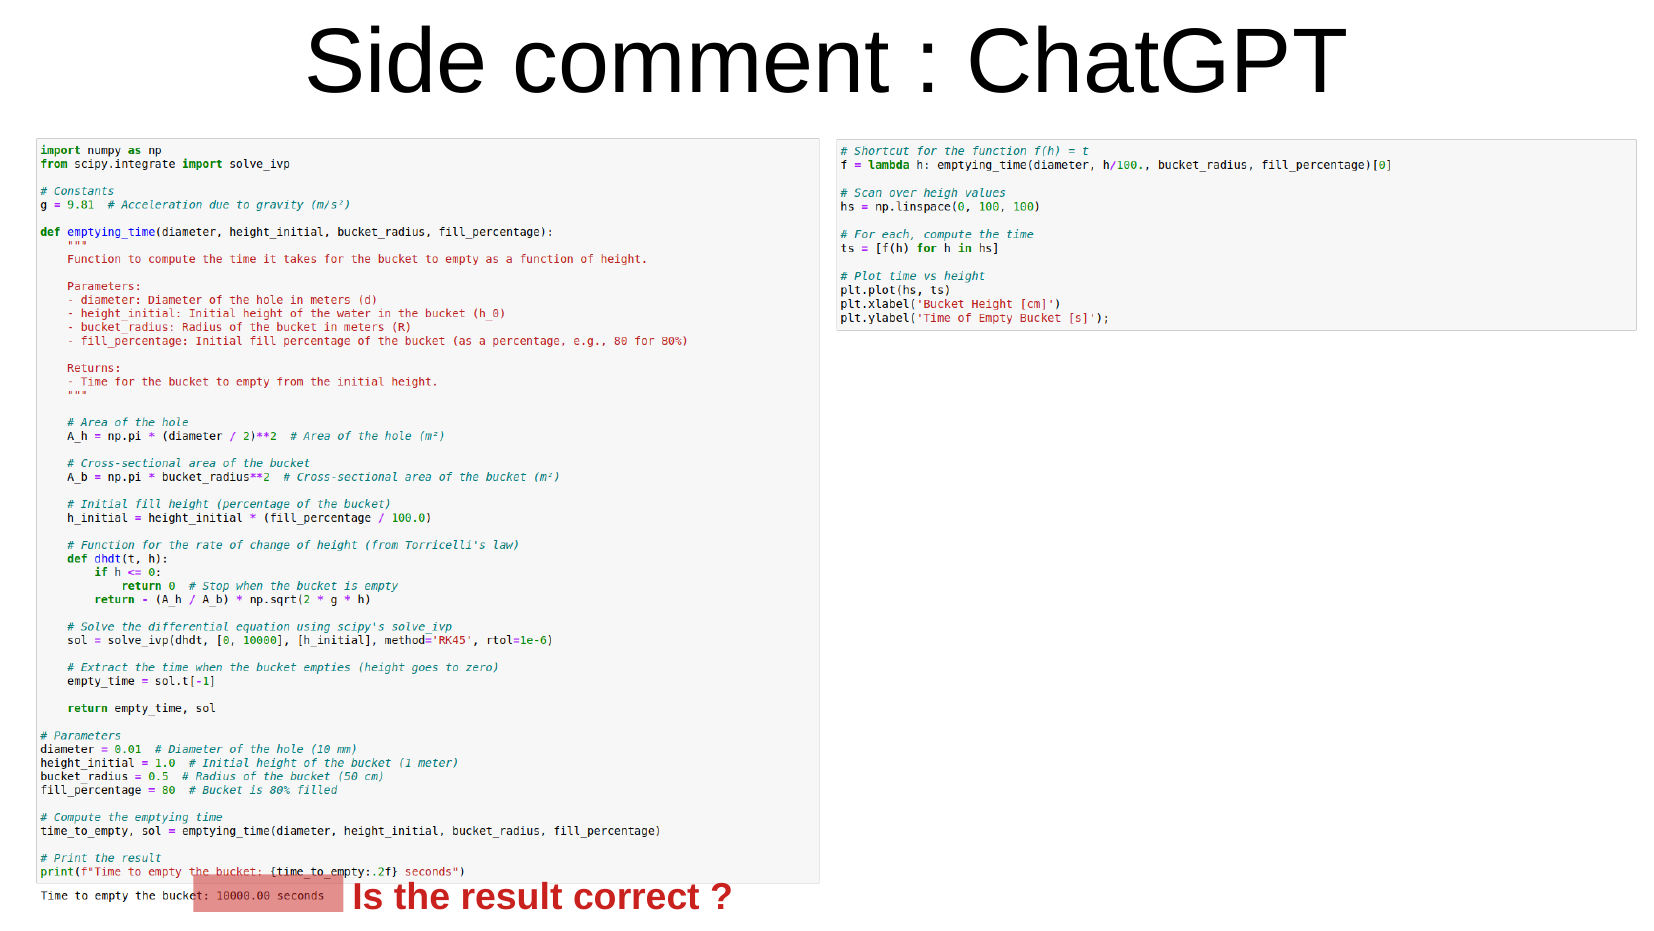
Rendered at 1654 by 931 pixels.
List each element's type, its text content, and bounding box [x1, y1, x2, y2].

picture [31, 132, 824, 908]
text_box Is the result correct ? [337, 868, 751, 931]
picture [832, 134, 1642, 338]
title Side comment : ChatGPT [82, 0, 1571, 139]
text_box [193, 874, 337, 912]
